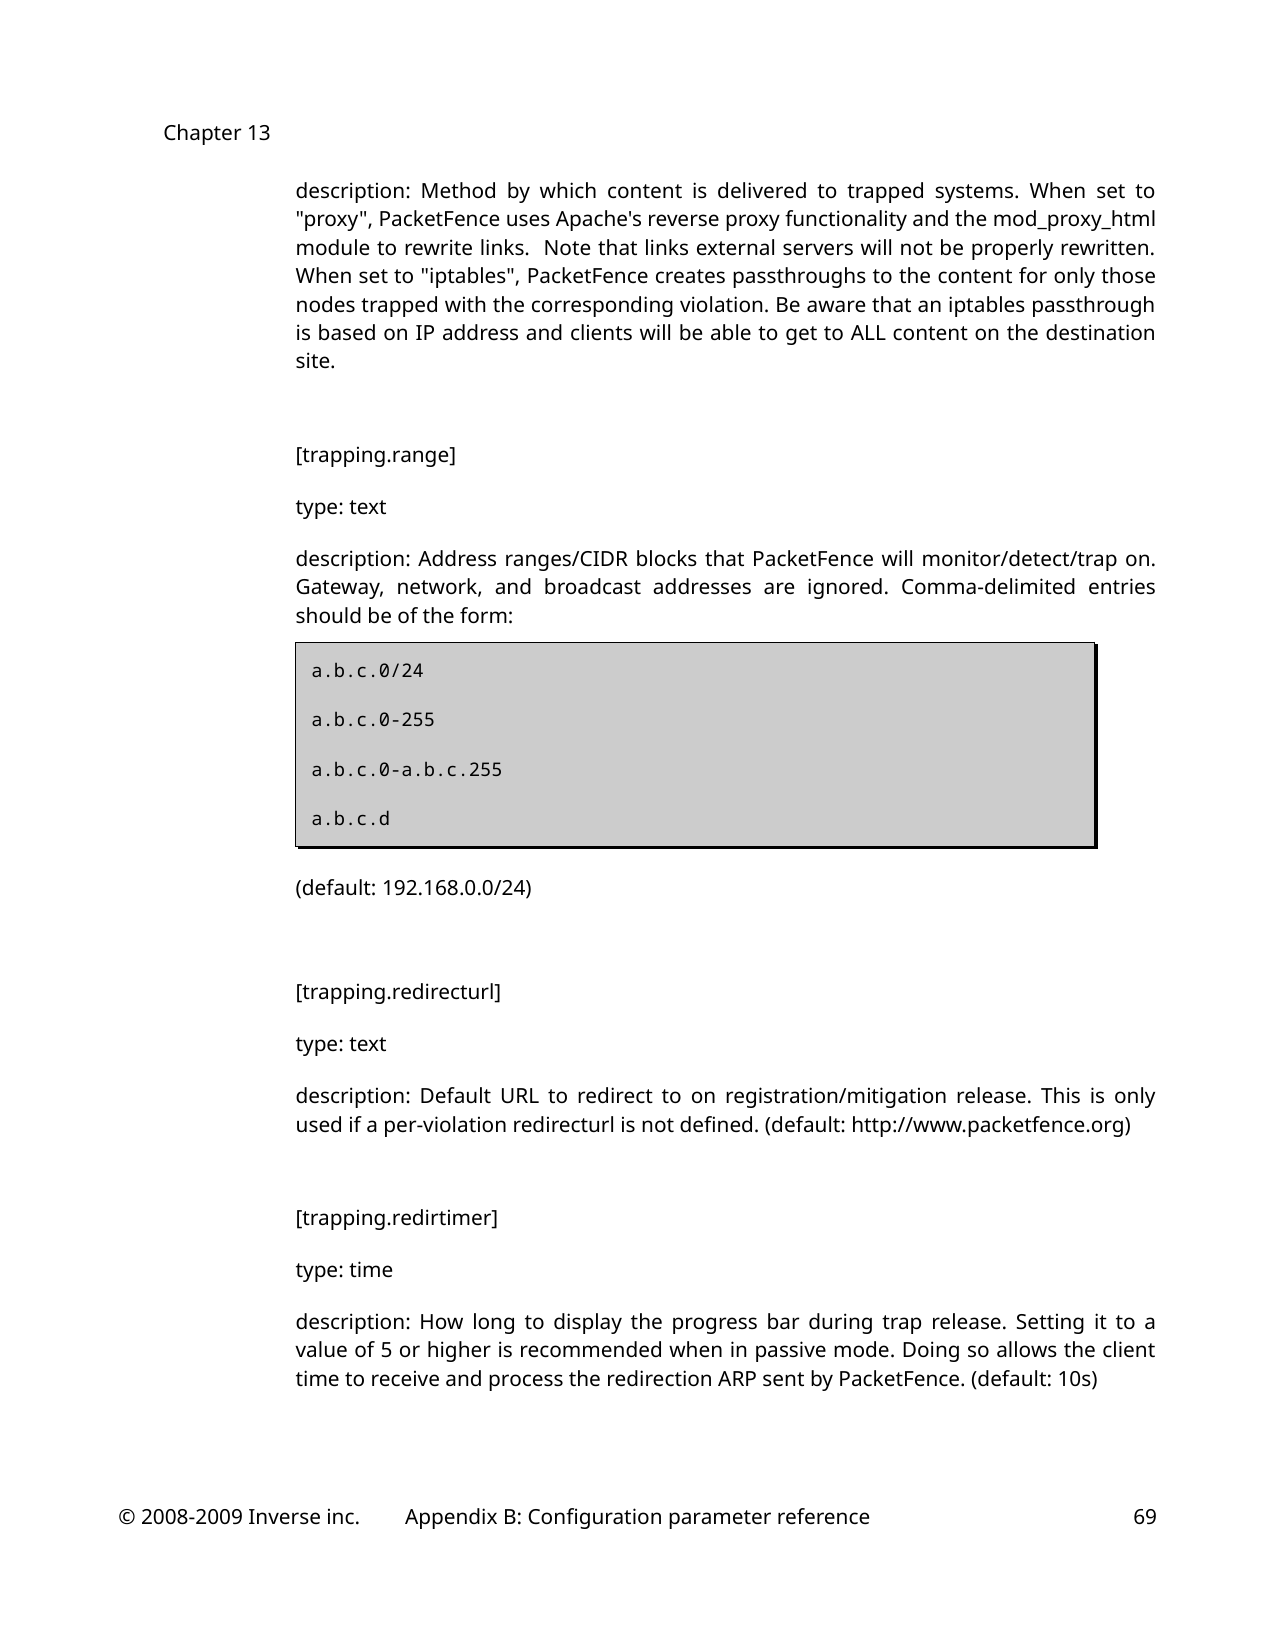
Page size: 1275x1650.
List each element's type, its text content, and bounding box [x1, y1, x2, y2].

text type: text [295, 492, 1157, 520]
text a.b.c.0/24 [296, 643, 1094, 683]
text [trapping.range] [295, 440, 1157, 468]
text description: Default URL to redirect to on registration/mitigation release. This is only used if a per-violation redirecturl is not defined. (default: http://www.packetfence.org) [295, 1081, 1157, 1138]
text description: How long to display the progress bar during trap release. Setting it to a value of 5 or higher is recommended when in passive mode. Doing so allows the client time to receive and process the redirection ARP sent by PacketFence. (default: 10s) [295, 1307, 1157, 1392]
text type: text [295, 1029, 1157, 1058]
text description: Address ranges/CIDR blocks that PacketFence will monitor/detect/trap on. Gateway, network, and broadcast addresses are ignored. Comma-delimited entries should be of the form: [295, 544, 1157, 629]
text a.b.c.0-a.b.c.255 [296, 740, 1094, 781]
text a.b.c.d [296, 789, 1094, 846]
text description: Method by which content is delivered to trapped systems. When set to "proxy", PacketFence uses Apache's reverse proxy functionality and the mod_proxy_html module to rewrite links. Note that links external servers will not be properly rewritten. When set to "iptables", PacketFence creates passthroughs to the content for only those nodes trapped with the corresponding violation. Be aware that an iptables passthrough is based on IP address and clients will be able to get to ALL content on the destination site. [295, 176, 1157, 375]
text [trapping.redirecturl] [295, 977, 1157, 1006]
text [trapping.redirtimer] [295, 1203, 1157, 1231]
text a.b.c.0-255 [296, 691, 1094, 732]
text type: time [295, 1255, 1157, 1283]
text (default: 192.168.0.0/24) [295, 873, 1157, 901]
